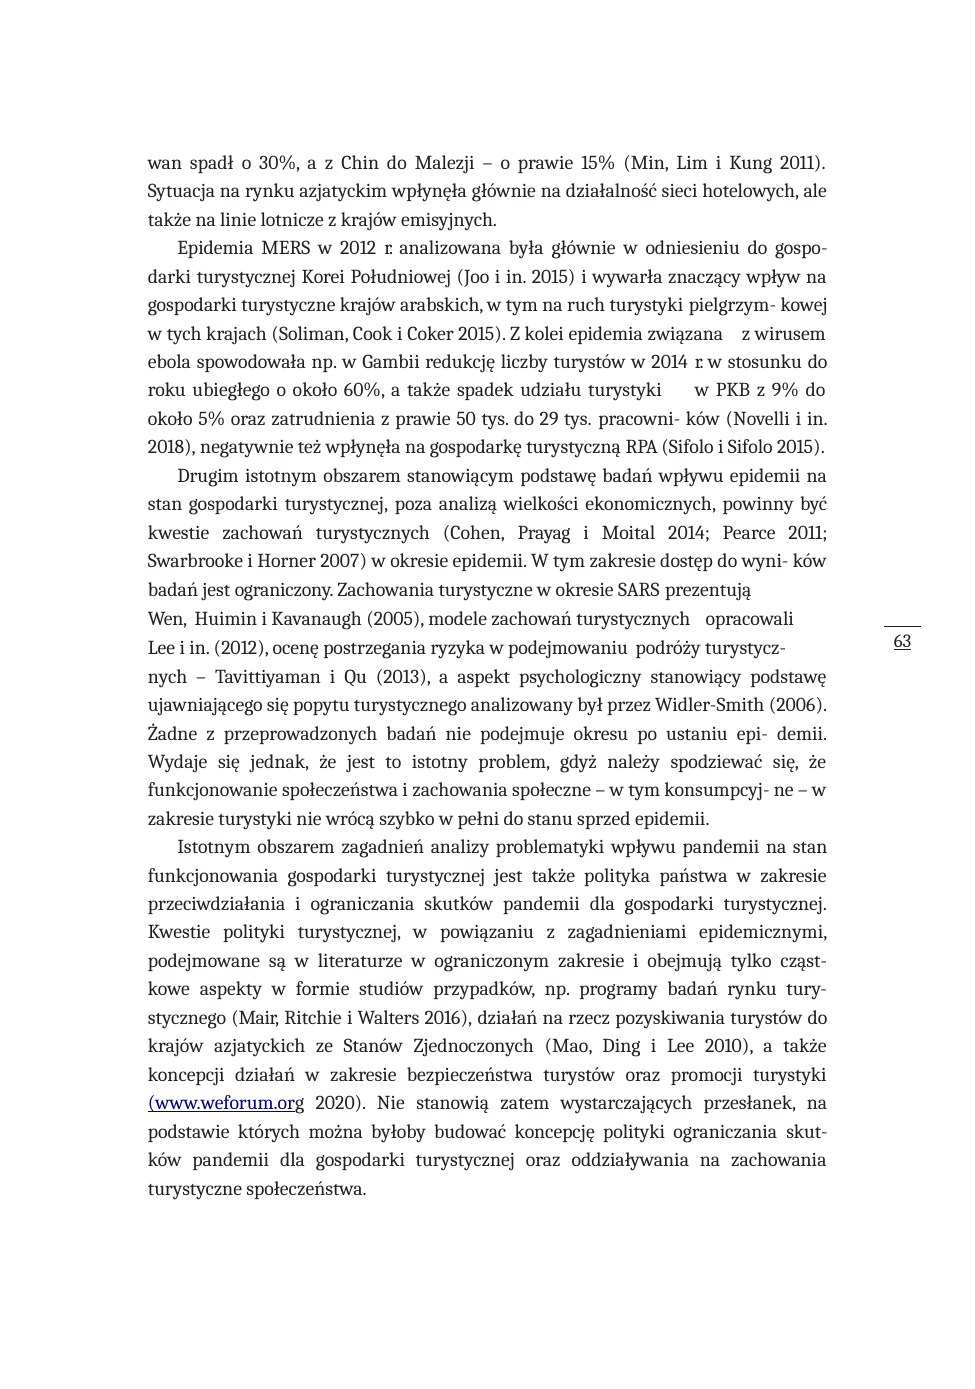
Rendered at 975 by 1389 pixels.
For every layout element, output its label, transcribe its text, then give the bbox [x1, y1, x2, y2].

text Drugim istotnym obszarem stanowiącym podstawę badań wpływu epidemii na stan gospodarki turystycznej, poza analizą wielkości ekonomicznych, powinny być kwestie zachowań turystycznych (Cohen, Prayag i Moital 2014; Pearce 2011; Swarbrooke i Horner 2007) w okresie epidemii. W tym zakresie dostęp do wyni- ków badań jest ograniczony. Zachowania turystyczne w okresie SARS prezentują [148, 464, 827, 601]
text nych – Tavittiyaman i Qu (2013), a aspekt psychologiczny stanowiący podstawę ujawniającego się popytu turystycznego analizowany był przez Widler-Smith (2006). Żadne z przeprowadzonych badań nie podejmuje okresu po ustaniu epi- demii. Wydaje się jednak, że jest to istotny problem, gdyż należy spodziewać się, że funkcjonowanie społeczeństwa i zachowania społeczne – w tym konsumpcyj- ne – w zakresie turystyki nie wrócą szybko w pełni do stanu sprzed epidemii. [148, 665, 828, 830]
text wan spadł o 30%, a z Chin do Malezji – o prawie 15% (Min, Lim i Kung 2011). Sytuacja na rynku azjatyckim wpłynęła głównie na działalność sieci hotelowych, ale także na linie lotnicze z krajów emisyjnych. [148, 152, 828, 231]
text Epidemia MERS w 2012 r. analizowana była głównie w odniesieniu do gospo- darki turystycznej Korei Południowej (Joo i in. 2015) i wywarła znaczący wpływ na gospodarki turystyczne krajów arabskich, w tym na ruch turystyki pielgrzym- kowej w tych krajach (Soliman, Cook i Coker 2015). Z kolei epidemia związana z wirusem ebola spowodowała np. w Gambii redukcję liczby turystów w 2014 r. w stosunku do roku ubiegłego o około 60%, a także spadek udziału turystyki w PKB z 9% do około 5% oraz zatrudnienia z prawie 50 tys. do 29 tys. pracowni- ków (Novelli i in. 2018), negatywnie też wpłynęła na gospodarkę turystyczną RPA (Sifolo i Sifolo 2015). [148, 237, 828, 459]
text Wen, Huimin i Kavanaugh (2005), modele zachowań turystycznych opracowali [148, 607, 929, 630]
text Istotnym obszarem zagadnień analizy problematyki wpływu pandemii na stan funkcjonowania gospodarki turystycznej jest także polityka państwa w zakresie przeciwdziałania i ograniczania skutków pandemii dla gospodarki turystycznej. Kwestie polityki turystycznej, w powiązaniu z zagadnieniami epidemicznymi, podejmowane są w literaturze w ograniczonym zakresie i obejmują tylko cząst- kowe aspekty w formie studiów przypadków, np. programy badań rynku tury- stycznego (Mair, Ritchie i Walters 2016), działań na rzecz pozyskiwania turystów do krajów azjatyckich ze Stanów Zjednoczonych (Mao, Ding i Lee 2010), a także koncepcji działań w zakresie bezpieczeństwa turystów oraz promocji turystyki (www.weforum.org 2020). Nie stanowią zatem wystarczających przesłanek, na podstawie których można byłoby budować koncepcję polityki ograniczania skut- ków pandemii dla gospodarki turystycznej oraz oddziaływania na zachowania turystyczne społeczeństwa. [148, 836, 828, 1200]
text Lee i in. (2012), ocenę postrzegania ryzyka w podejmowaniu podróży turystycz- 63 [148, 631, 929, 659]
